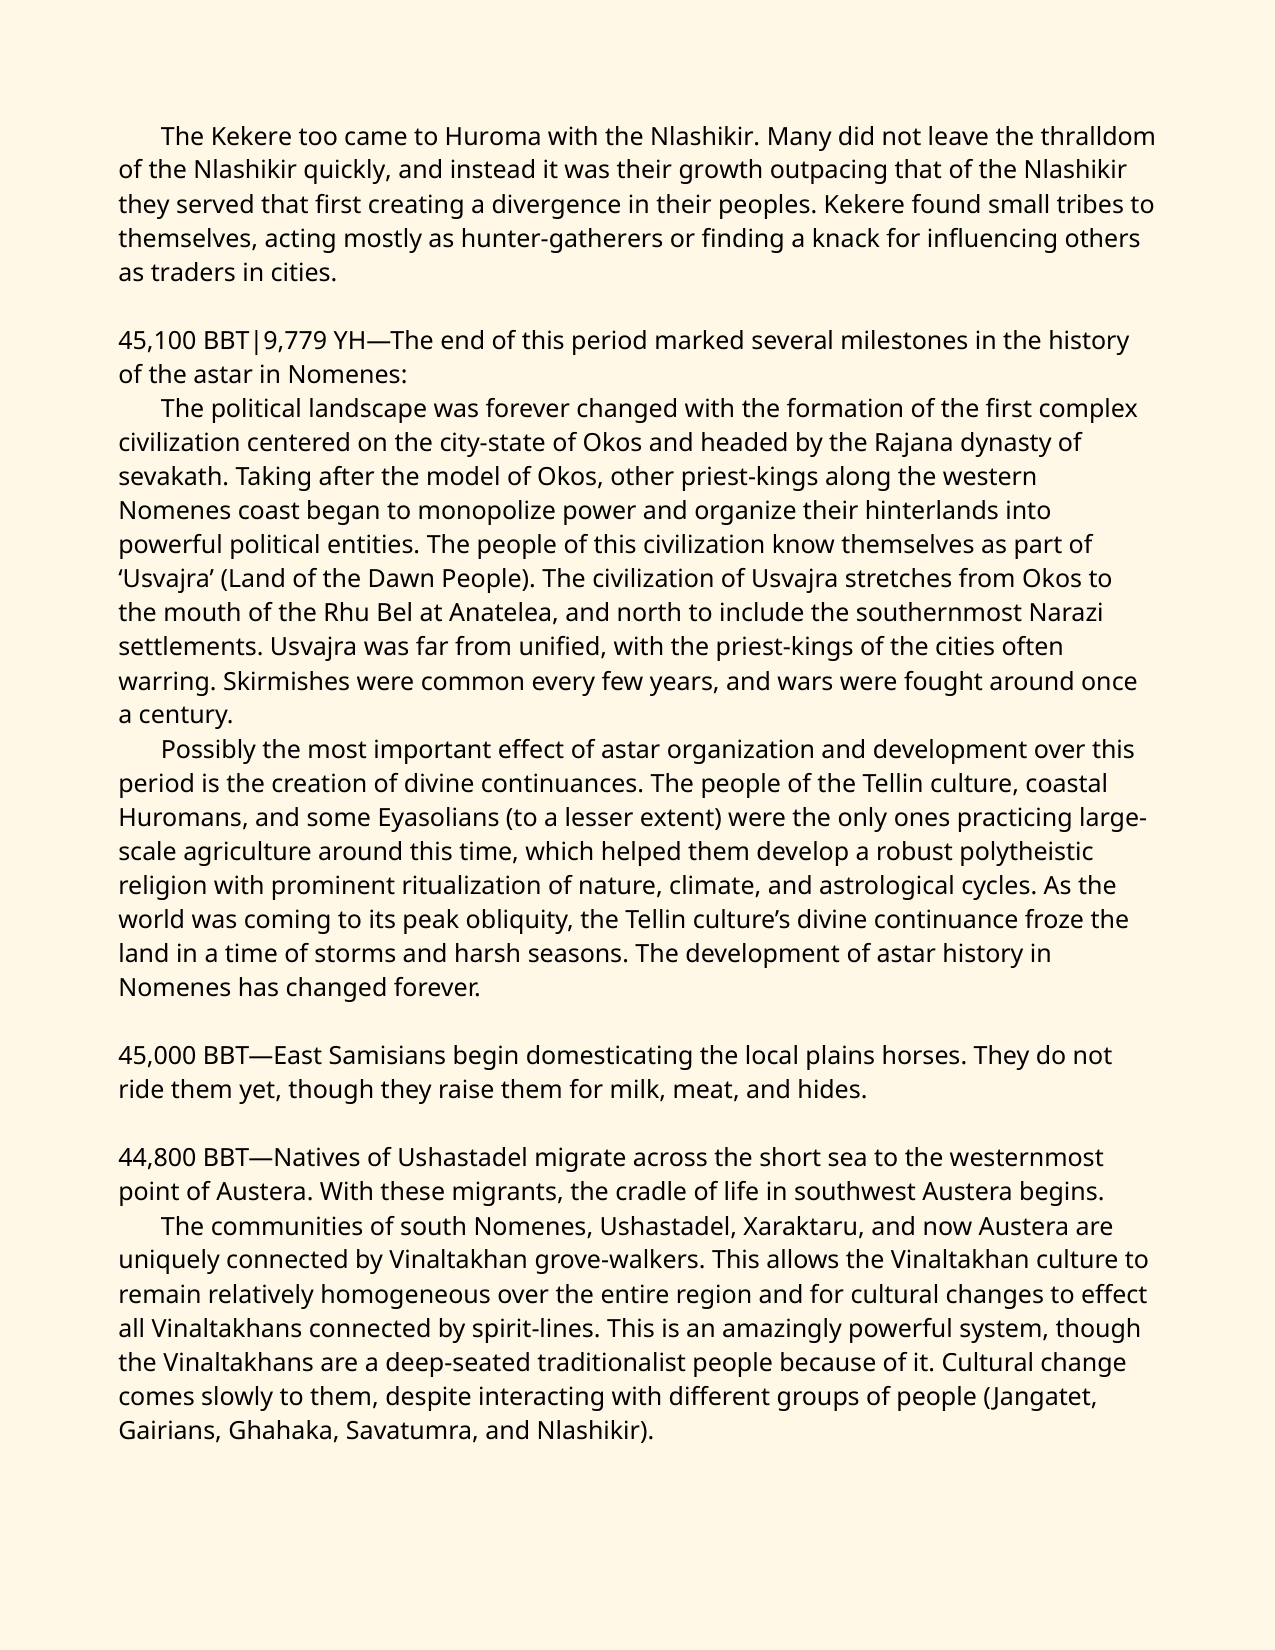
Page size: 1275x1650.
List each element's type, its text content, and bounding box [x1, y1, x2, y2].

text Possibly the most important effect of astar organization and development over this period is the creation of divine continuances. The people of the Tellin culture, coastal Huromans, and some Eyasolians (to a lesser extent) were the only ones practicing large-scale agriculture around this time, which helped them develop a robust polytheistic religion with prominent ritualization of nature, climate, and astrological cycles. As the world was coming to its peak obliquity, the Tellin culture’s divine continuance froze the land in a time of storms and harsh seasons. The development of astar history in Nomenes has changed forever. [118, 731, 1157, 1004]
text The communities of south Nomenes, Ushastadel, Xaraktaru, and now Austera are uniquely connected by Vinaltakhan grove-walkers. This allows the Vinaltakhan culture to remain relatively homogeneous over the entire region and for cultural changes to effect all Vinaltakhans connected by spirit-lines. This is an amazingly powerful system, though the Vinaltakhans are a deep-seated traditionalist people because of it. Cultural change comes slowly to them, despite interacting with different groups of people (Jangatet, Gairians, Ghahaka, Savatumra, and Nlashikir). [118, 1208, 1157, 1447]
text The political landscape was forever changed with the formation of the first complex civilization centered on the city-state of Okos and headed by the Rajana dynasty of sevakath. Taking after the model of Okos, other priest-kings along the western Nomenes coast began to monopolize power and organize their hinterlands into powerful political entities. The people of this civilization know themselves as part of ‘Usvajra’ (Land of the Dawn People). The civilization of Usvajra stretches from Okos to the mouth of the Rhu Bel at Anatelea, and north to include the southernmost Narazi settlements. Usvajra was far from unified, with the priest-kings of the cities often warring. Skirmishes were common every few years, and wars were fought around once a century. [118, 391, 1157, 731]
text 45,000 BBT—East Samisians begin domesticating the local plains horses. They do not ride them yet, though they raise them for milk, meat, and hides. [118, 1038, 1157, 1106]
text The Kekere too came to Huroma with the Nlashikir. Many did not leave the thralldom of the Nlashikir quickly, and instead it was their growth outpacing that of the Nlashikir they served that first creating a divergence in their peoples. Kekere found small tribes to themselves, acting mostly as hunter-gatherers or finding a knack for influencing others as traders in cities. [118, 118, 1157, 288]
text 45,100 BBT|9,779 YH—The end of this period marked several milestones in the history of the astar in Nomenes: [118, 322, 1157, 391]
text 44,800 BBT—Natives of Ushastadel migrate across the short sea to the westernmost point of Austera. With these migrants, the cradle of life in southwest Austera begins. [118, 1140, 1157, 1208]
